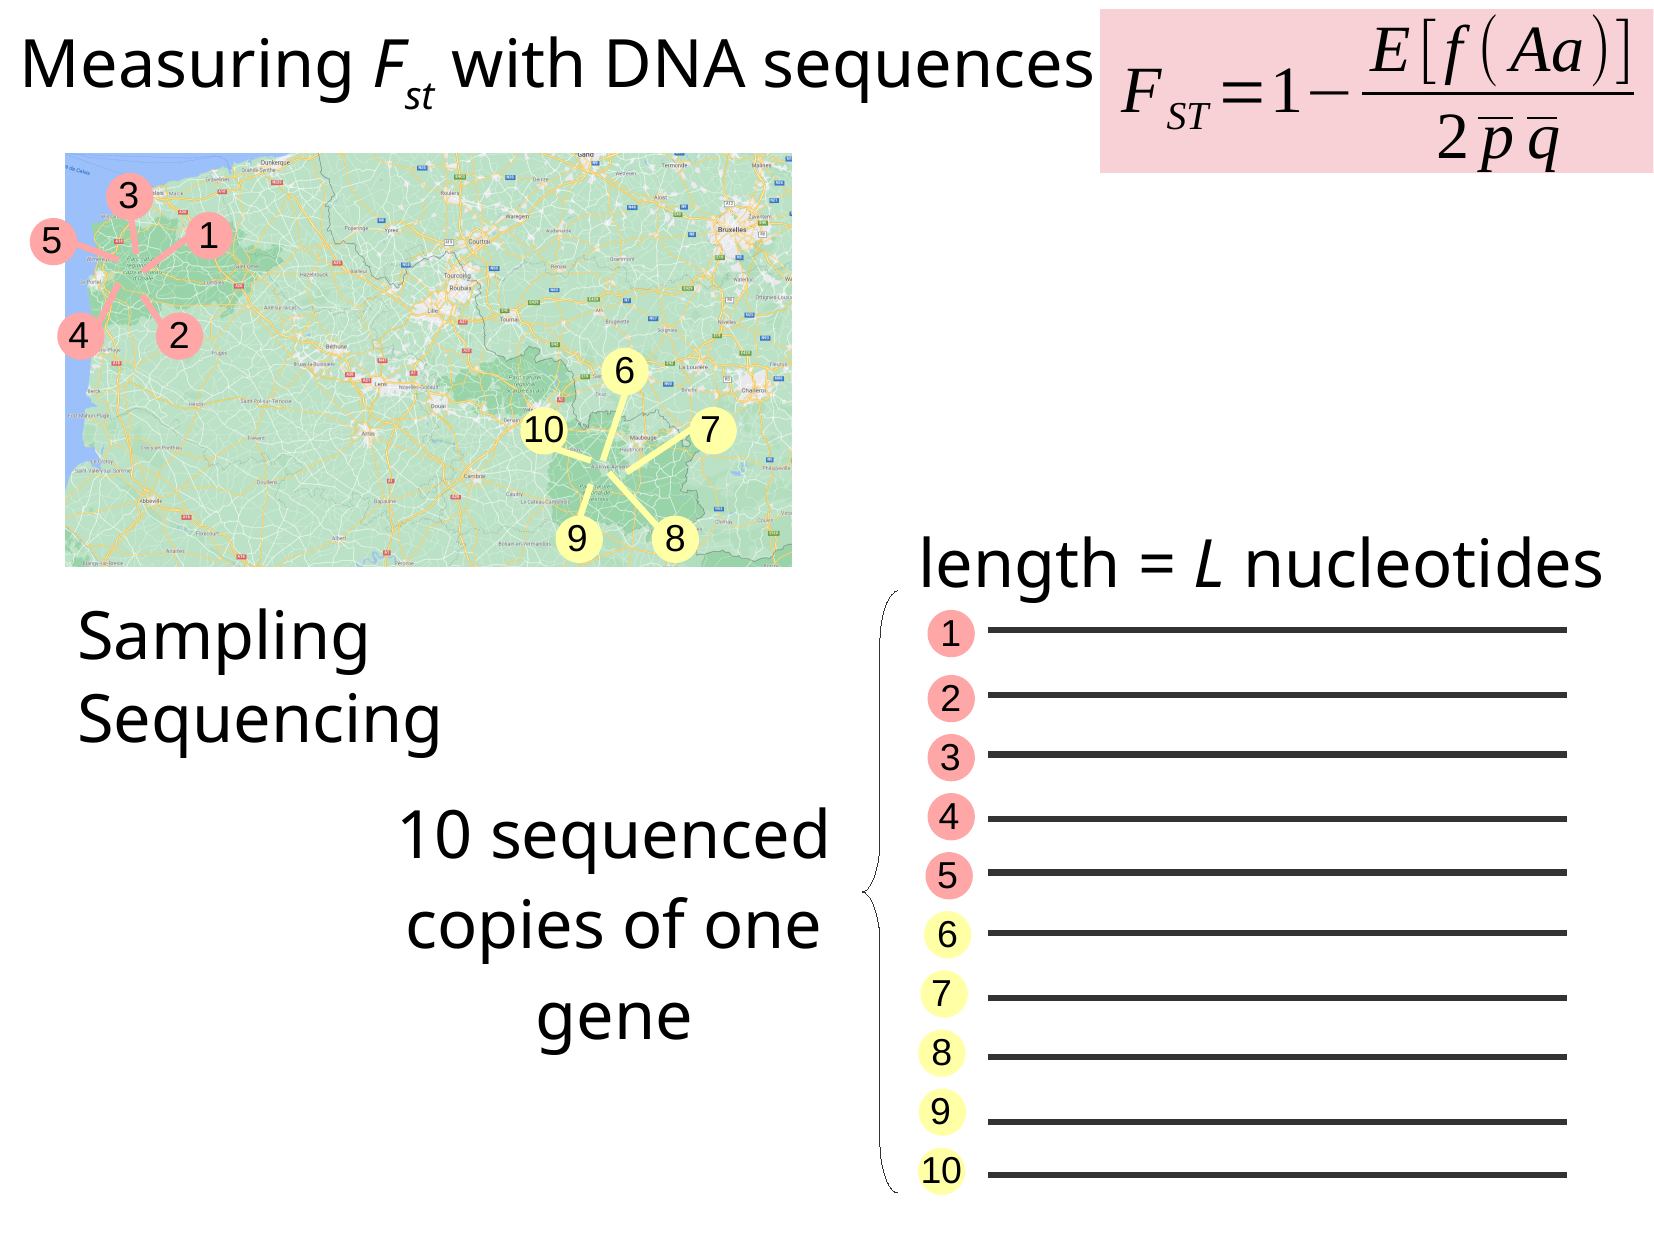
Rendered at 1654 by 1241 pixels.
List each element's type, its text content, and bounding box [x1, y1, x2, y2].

text_box 10 sequenced copies of one gene [354, 779, 875, 1016]
text_box 3 [925, 728, 976, 786]
text_box 5 [26, 212, 78, 270]
text_box 7 [685, 401, 736, 459]
text_box 6 [599, 342, 651, 400]
text_box 7 [916, 964, 967, 1022]
text_box 6 [922, 905, 973, 963]
text_box 4 [53, 307, 104, 364]
text_box Measuring Fst with DNA sequences [4, 9, 1100, 168]
text_box 8 [916, 1023, 967, 1081]
text_box length = L nucleotides [852, 508, 1654, 597]
text_box 2 [154, 307, 205, 364]
picture [65, 168, 792, 567]
text_box 10 [905, 1142, 978, 1199]
text_box 9 [915, 1082, 966, 1140]
text_box 4 [923, 787, 975, 845]
text_box 5 [922, 846, 973, 904]
chart [1100, 9, 1654, 173]
text_box 1 [925, 604, 977, 662]
text_box Sampling [62, 580, 416, 663]
text_box 9 [552, 510, 603, 567]
text_box Sequencing [62, 663, 662, 756]
text_box 10 [508, 401, 580, 459]
text_box 1 [183, 206, 234, 264]
text_box 2 [925, 669, 977, 727]
text_box 8 [650, 510, 701, 567]
text_box 3 [103, 167, 155, 225]
